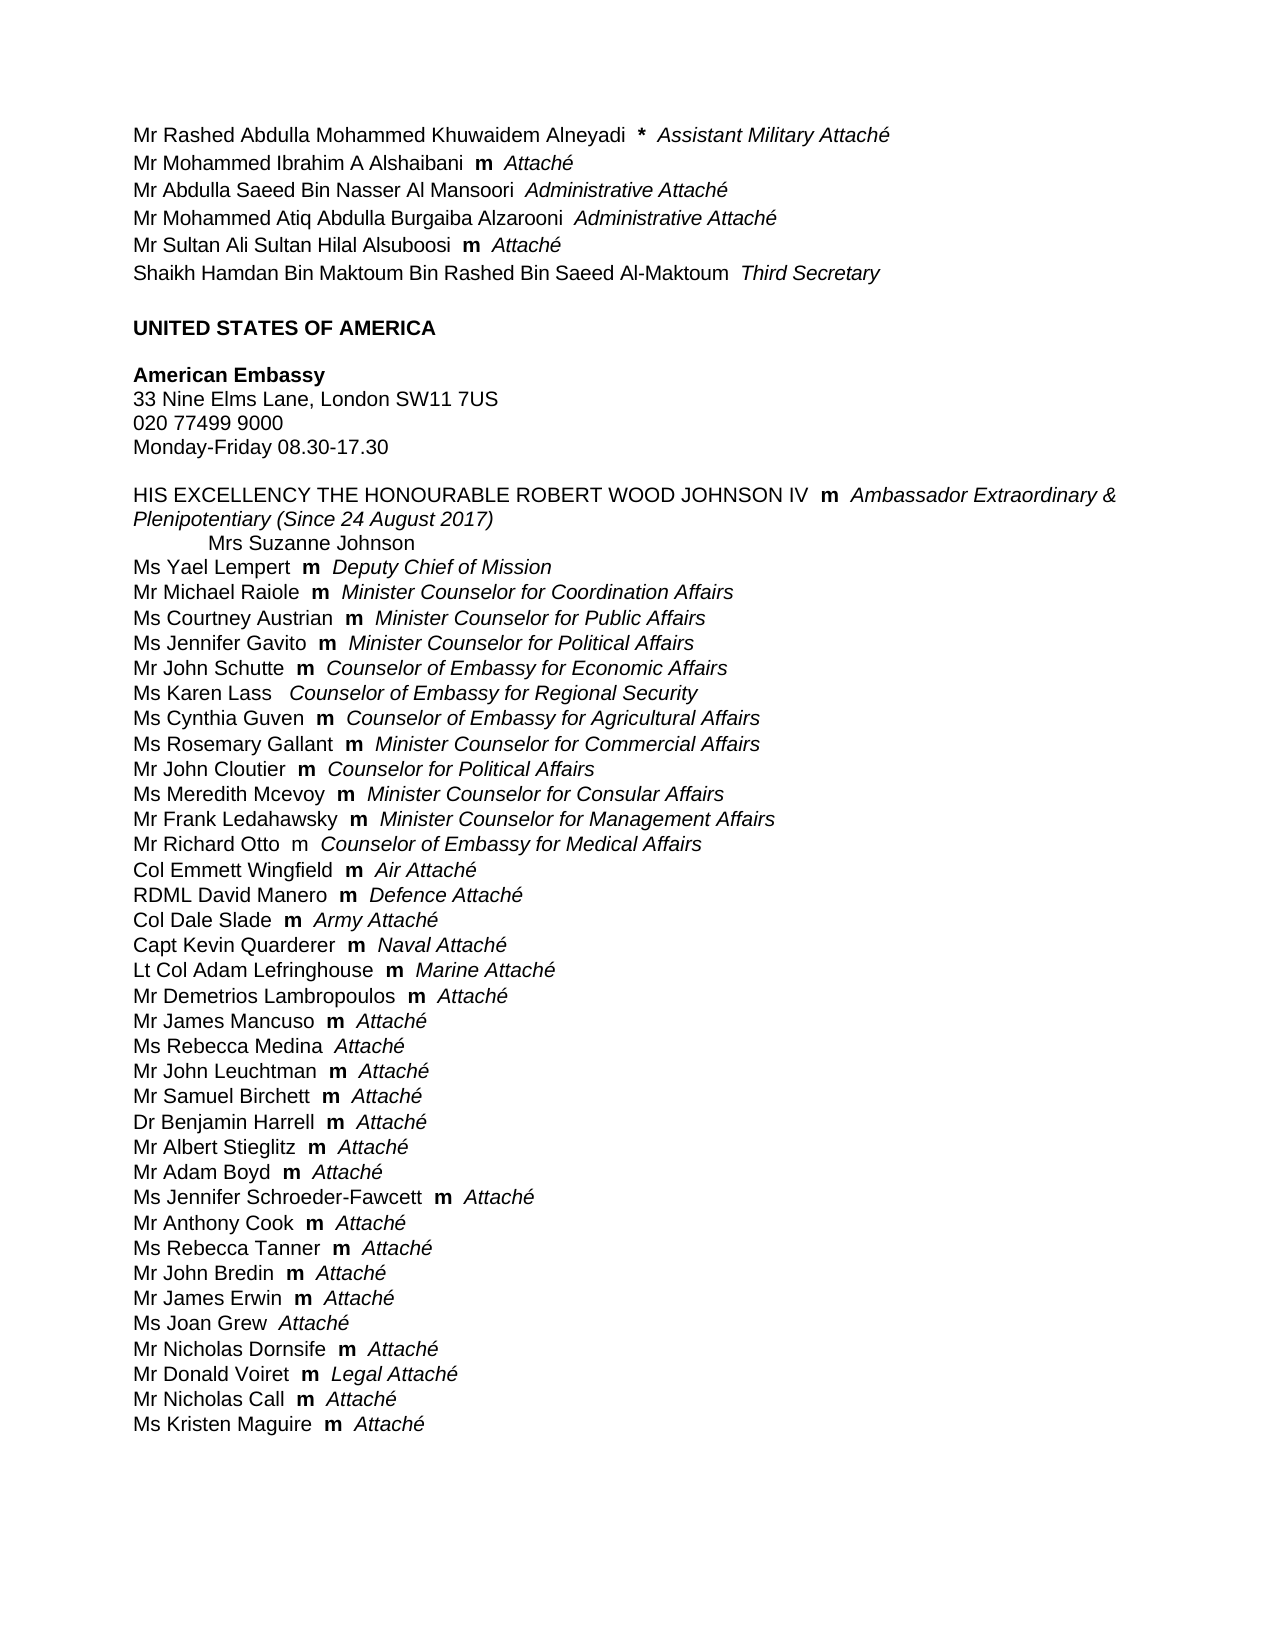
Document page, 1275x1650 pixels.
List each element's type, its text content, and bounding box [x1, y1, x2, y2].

text Mr Rashed Abdulla Mohammed Khuwaidem Alneyadi * Assistant Military Attaché [133, 123, 1181, 147]
text Mr John Bredin m Attaché [133, 1261, 1179, 1285]
text 33 Nine Elms Lane, London SW11 7US [133, 387, 1181, 411]
text Mr Abdulla Saeed Bin Nasser Al Mansoori Administrative Attaché [133, 178, 1181, 202]
text Shaikh Hamdan Bin Maktoum Bin Rashed Bin Saeed Al-Maktoum Third Secretary [133, 260, 1181, 284]
text Mr Michael Raiole m Minister Counselor for Coordination Affairs [133, 580, 1179, 604]
text Capt Kevin Quarderer m Naval Attaché [133, 933, 1179, 957]
text Ms Rebecca Medina Attaché [133, 1034, 1179, 1058]
text Mrs Suzanne Johnson [133, 531, 1181, 555]
text Mr Samuel Birchett m Attaché [133, 1084, 1179, 1108]
text Mr Anthony Cook m Attaché [133, 1210, 1179, 1234]
text Mr Mohammed Ibrahim A Alshaibani m Attaché [133, 150, 1181, 174]
text Ms Jennifer Schroeder-Fawcett m Attaché [133, 1185, 1179, 1209]
text Mr John Schutte m Counselor of Embassy for Economic Affairs [133, 656, 1179, 680]
text Mr James Erwin m Attaché [133, 1286, 1179, 1310]
text Monday-Friday 08.30-17.30 [133, 435, 1181, 459]
text Ms Rebecca Tanner m Attaché [133, 1236, 1179, 1259]
text Ms Karen Lass Counselor of Embassy for Regional Security [133, 681, 1179, 705]
text RDML David Manero m Defence Attaché [133, 883, 1179, 907]
text Mr Adam Boyd m Attaché [133, 1160, 1179, 1184]
text Ms Cynthia Guven m Counselor of Embassy for Agricultural Affairs [133, 706, 1179, 730]
text Ms Courtney Austrian m Minister Counselor for Public Affairs [133, 605, 1179, 629]
text Mr James Mancuso m Attaché [133, 1009, 1179, 1033]
text 020 77499 9000 [133, 411, 1181, 435]
text Mr John Leuchtman m Attaché [133, 1059, 1179, 1083]
text Col Emmett Wingfield m Air Attaché [133, 857, 1179, 881]
text UNITED STATES OF AMERICA [133, 315, 1181, 339]
subtitle American Embassy [133, 363, 1181, 387]
text Lt Col Adam Lefringhouse m Marine Attaché [133, 958, 1179, 982]
text Mr Frank Ledahawsky m Minister Counselor for Management Affairs [133, 807, 1179, 831]
text Ms Meredith Mcevoy m Minister Counselor for Consular Affairs [133, 782, 1179, 806]
text Mr Donald Voiret m Legal Attaché [133, 1362, 1179, 1386]
text Mr Sultan Ali Sultan Hilal Alsuboosi m Attaché [133, 233, 1181, 257]
text Mr Mohammed Atiq Abdulla Burgaiba Alzarooni Administrative Attaché [133, 205, 1181, 229]
text Mr Nicholas Dornsife m Attaché [133, 1336, 1179, 1360]
text Ms Jennifer Gavito m Minister Counselor for Political Affairs [133, 631, 1179, 654]
text HIS EXCELLENCY THE HONOURABLE ROBERT WOOD JOHNSON IV m Ambassador Extraordinary & Plenipotentiary (Since 24 August 2017) [133, 483, 1181, 531]
text Ms Joan Grew Attaché [133, 1311, 1179, 1335]
text Mr Richard Otto m Counselor of Embassy for Medical Affairs [133, 832, 1179, 856]
text Mr Nicholas Call m Attaché [133, 1387, 1179, 1411]
text Mr Albert Stieglitz m Attaché [133, 1135, 1179, 1159]
text Col Dale Slade m Army Attaché [133, 908, 1179, 932]
text Ms Rosemary Gallant m Minister Counselor for Commercial Affairs [133, 731, 1179, 755]
text Ms Yael Lempert m Deputy Chief of Mission [133, 555, 1179, 579]
text Mr John Cloutier m Counselor for Political Affairs [133, 757, 1179, 781]
text Mr Demetrios Lambropoulos m Attaché [133, 983, 1179, 1007]
text Dr Benjamin Harrell m Attaché [133, 1109, 1179, 1133]
text Ms Kristen Maguire m Attaché [133, 1412, 1179, 1436]
